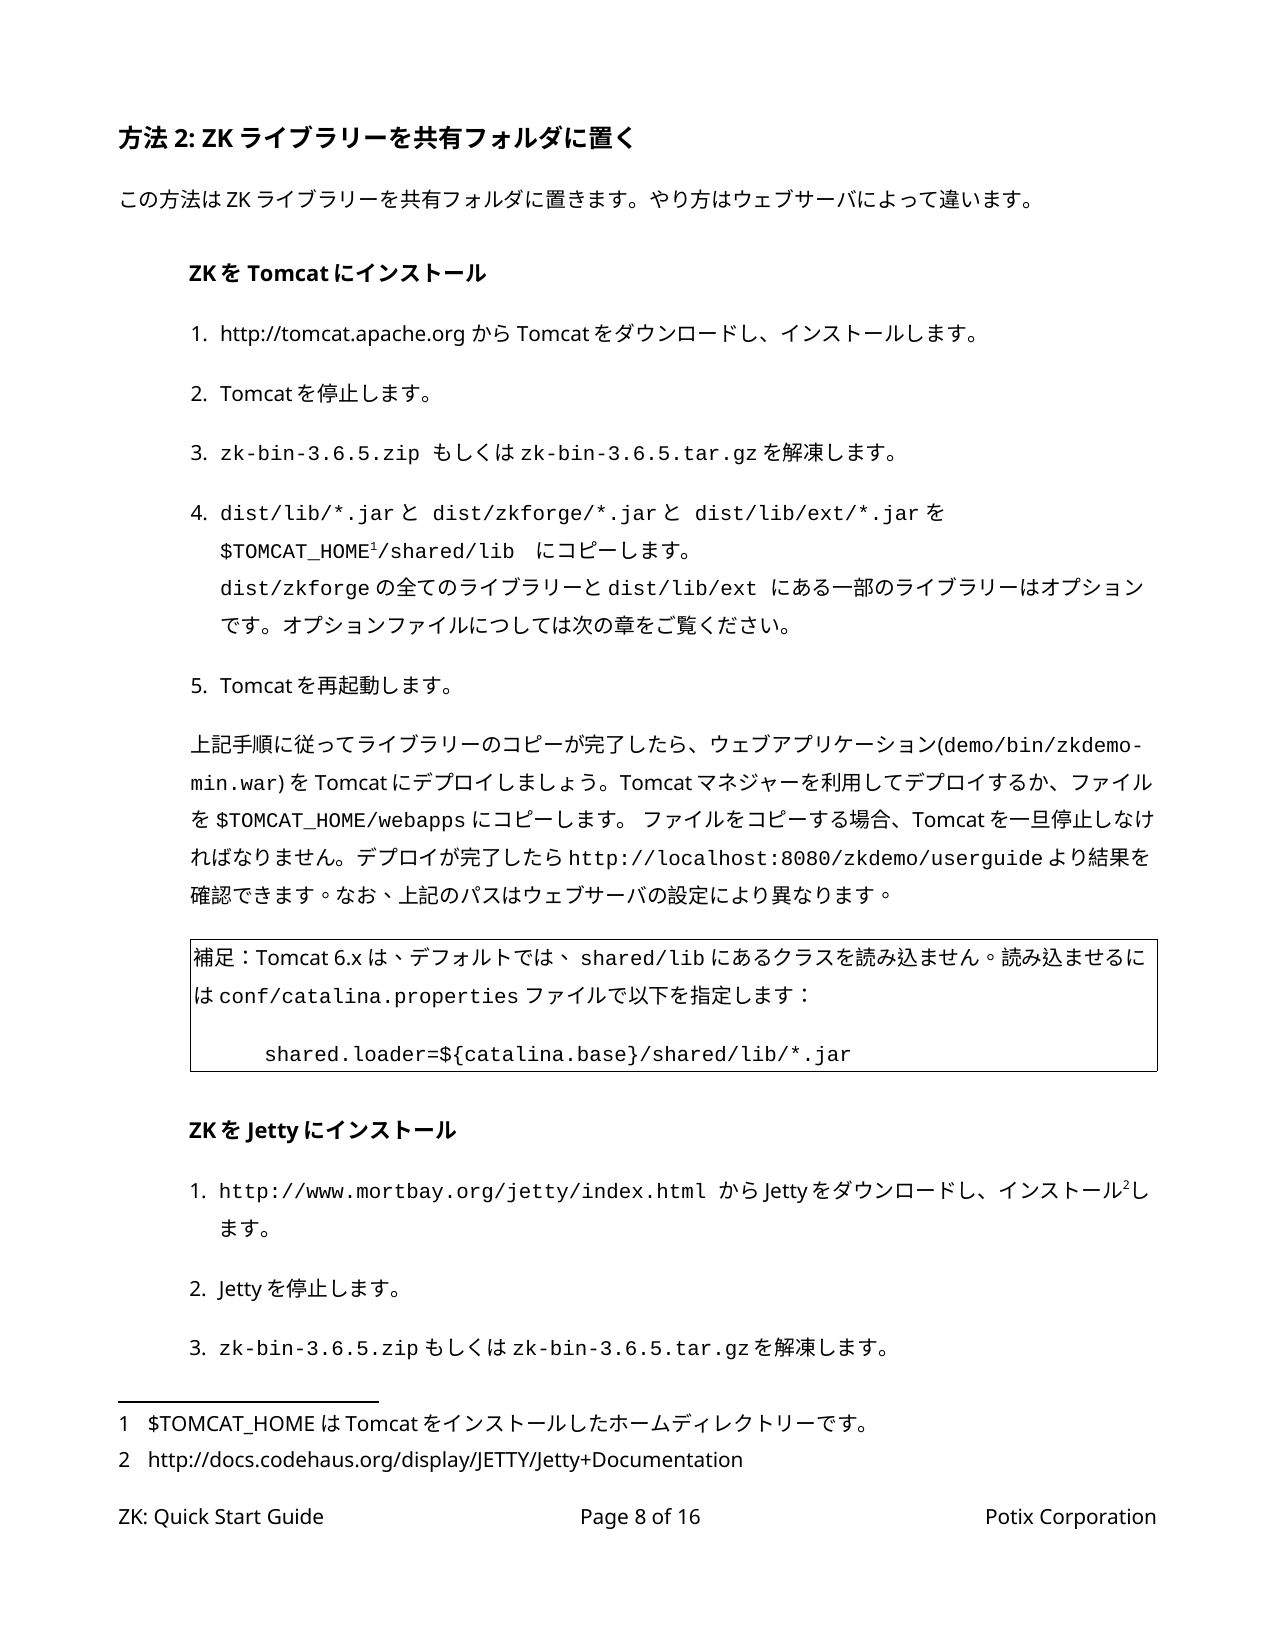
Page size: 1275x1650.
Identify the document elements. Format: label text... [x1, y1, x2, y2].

list http://docs.codehaus.org/display/JETTY/Jetty+Documentation [118, 1445, 1157, 1473]
text shared.loader=${catalina.base}/shared/lib/*.jar [191, 1036, 1157, 1071]
subtitle ZKをTomcatにインストール [189, 256, 1157, 288]
list dist/lib/*.jarと dist/zkforge/*.jarと dist/lib/ext/*.jar を $TOMCAT_HOME/shared/lib にコピーします。 dist/zkforge の全てのライブラリーとdist/lib/ext にある一部のライブラリーはオプションです。オプションファイルにつしては次の章をご覧ください。 [190, 496, 1157, 639]
list $TOMCAT_HOME はTomcatをインストールしたホームディレクトリーです。 [118, 1408, 1157, 1438]
list Tomcatを停止します。 [190, 377, 1157, 407]
text 補足：Tomcat 6.x は、デフォルトでは、 shared/lib にあるクラスを読み込ません。読み込ませるには conf/catalina.properties ファイルで以下を指定します： [191, 940, 1157, 1010]
list zk-bin-3.6.5.zip もしくは zk-bin-3.6.5.tar.gzを解凍します。 [190, 437, 1157, 467]
subtitle 方法 2: ZKライブラリーを共有フォルダに置く [118, 118, 1157, 154]
list Tomcatを再起動します。 [190, 669, 1157, 699]
list http://tomcat.apache.org からTomcatをダウンロードし、インストールします。 [190, 318, 1157, 348]
subtitle ZKをJettyにインストール [189, 1113, 1157, 1145]
list zk-bin-3.6.5.zip もしくは zk-bin-3.6.5.tar.gzを解凍します。 [189, 1331, 1157, 1362]
list Jettyを停止します。 [189, 1272, 1157, 1302]
text この方法はZKライブラリーを共有フォルダに置きます。やり方はウェブサーバによって違います。 [118, 184, 1157, 214]
text 上記手順に従ってライブラリーのコピーが完了したら、ウェブアプリケーション(demo/bin/zkdemo-min.war) をTomcatにデプロイしましょう。Tomcatマネジャーを利用してデプロイするか、ファイルを $TOMCAT_HOME/webapps にコピーします。 ファイルをコピーする場合、Tomcatを一旦停止しなければなりません。デプロイが完了したらhttp://localhost:8080/zkdemo/userguideより結果を確認できます。なお、上記のパスはウェブサーバの設定により異なります。 [190, 728, 1157, 909]
list http://www.mortbay.org/jetty/index.html からJettyをダウンロードし、インストールします。 [189, 1175, 1157, 1242]
